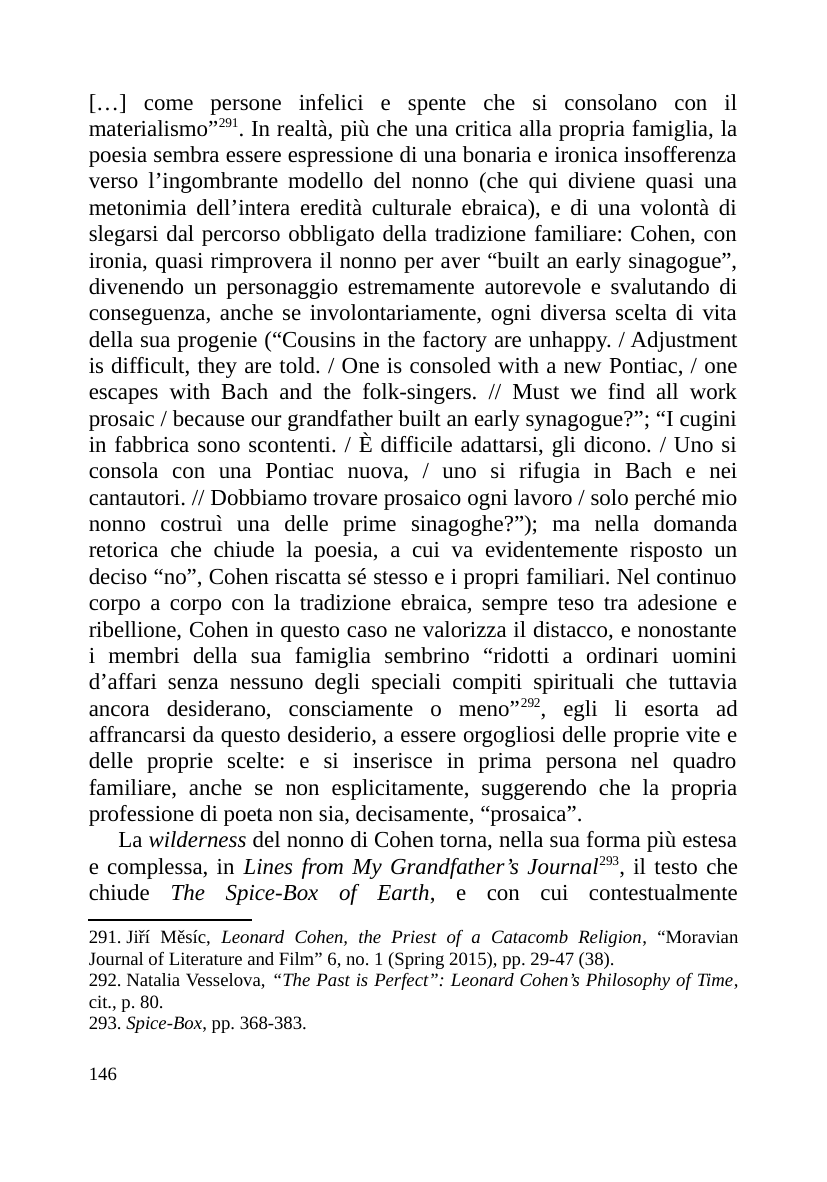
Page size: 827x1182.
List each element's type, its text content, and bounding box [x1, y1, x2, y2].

text Jiří Měsíc, Leonard Cohen, the Priest of a Catacomb Religion, “Moravian Journal of Literature and Film” 6, no. 1 (Spring 2015), pp. 29-47 (38). [88, 926, 738, 969]
text Natalia Vesselova, “The Past is Perfect”: Leonard Cohen’s Philosophy of Time, cit., p. 80. [88, 969, 738, 1012]
text Spice-Box, pp. 368-383. [88, 1012, 738, 1034]
text La wilderness del nonno di Cohen torna, nella sua forma più estesa e complessa, in Lines from My Grandfather’s Journal, il testo che chiude The Spice-Box of Earth, e con cui contestualmente [88, 826, 738, 906]
text […] come persone infelici e spente che si consolano con il materialismo”. In realtà, più che una critica alla propria famiglia, la poesia sembra essere espressione di una bonaria e ironica insofferenza verso l’ingombrante modello del nonno (che qui diviene quasi una metonimia dell’intera eredità culturale ebraica), e di una volontà di slegarsi dal percorso obbligato della tradizione familiare: Cohen, con ironia, quasi rimprovera il nonno per aver “built an early sinagogue”, divenendo un personaggio estremamente autorevole e svalutando di conseguenza, anche se involontariamente, ogni diversa scelta di vita della sua progenie (“Cousins in the factory are unhappy. / Adjustment is difficult, they are told. / One is consoled with a new Pontiac, / one escapes with Bach and the folk-singers. // Must we find all work prosaic / because our grandfather built an early synagogue?”; “I cugini in fabbrica sono scontenti. / È difficile adattarsi, gli dicono. / Uno si consola con una Pontiac nuova, / uno si rifugia in Bach e nei cantautori. // Dobbiamo trovare prosaico ogni lavoro / solo perché mio nonno costruì una delle prime sinagoghe?”); ma nella domanda retorica che chiude la poesia, a cui va evidentemente risposto un deciso “no”, Cohen riscatta sé stesso e i propri familiari. Nel continuo corpo a corpo con la tradizione ebraica, sempre teso tra adesione e ribellione, Cohen in questo caso ne valorizza il distacco, e nonostante i membri della sua famiglia sembrino “ridotti a ordinari uomini d’affari senza nessuno degli speciali compiti spirituali che tuttavia ancora desiderano, consciamente o meno”, egli li esorta ad affrancarsi da questo desiderio, a essere orgogliosi delle proprie vite e delle proprie scelte: e si inserisce in prima persona nel quadro familiare, anche se non esplicitamente, suggerendo che la propria professione di poeta non sia, decisamente, “prosaica”. [88, 88, 738, 826]
